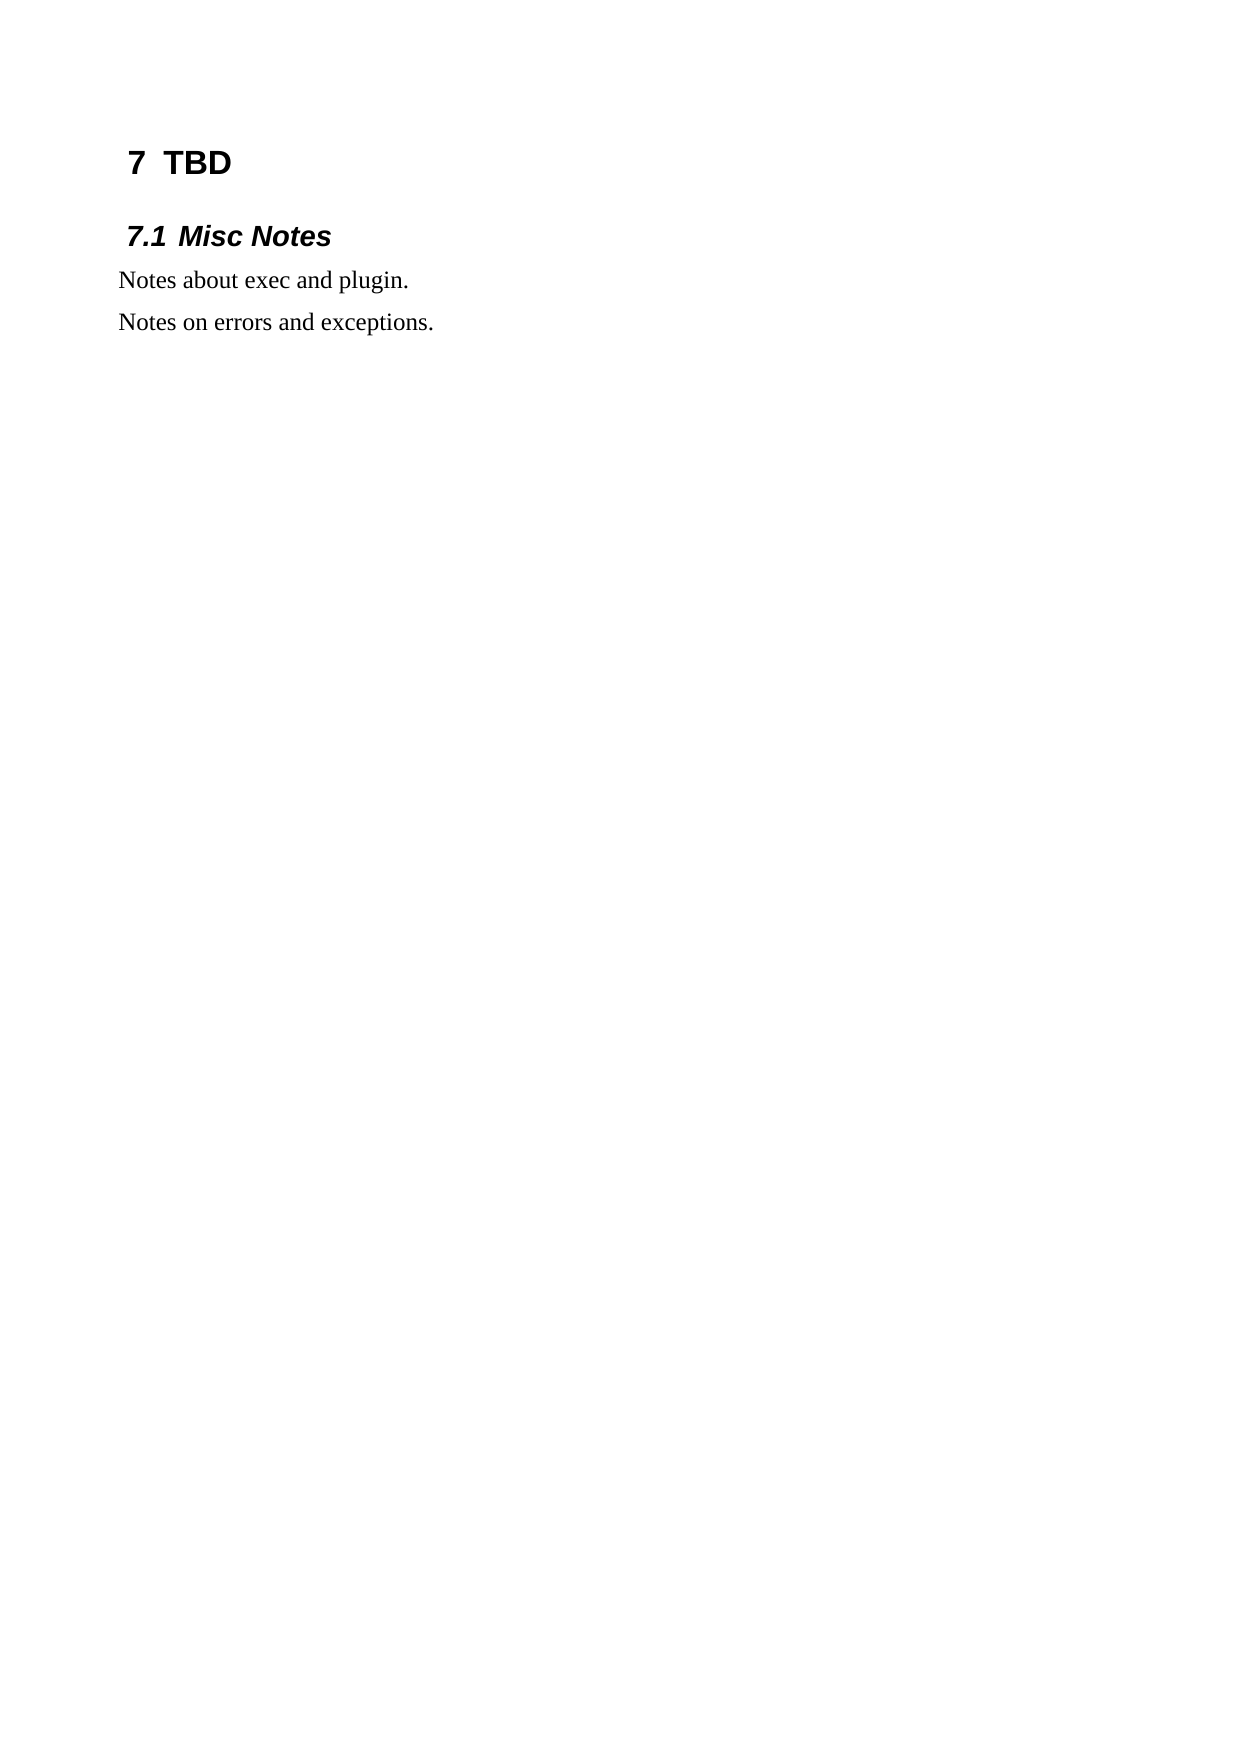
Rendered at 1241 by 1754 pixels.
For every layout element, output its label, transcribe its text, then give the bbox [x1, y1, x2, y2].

text Notes on errors and exceptions. [118, 307, 1122, 335]
text Notes about exec and plugin. [118, 265, 1122, 294]
subtitle TBD [118, 143, 1122, 182]
subtitle Misc Notes [118, 219, 1122, 253]
